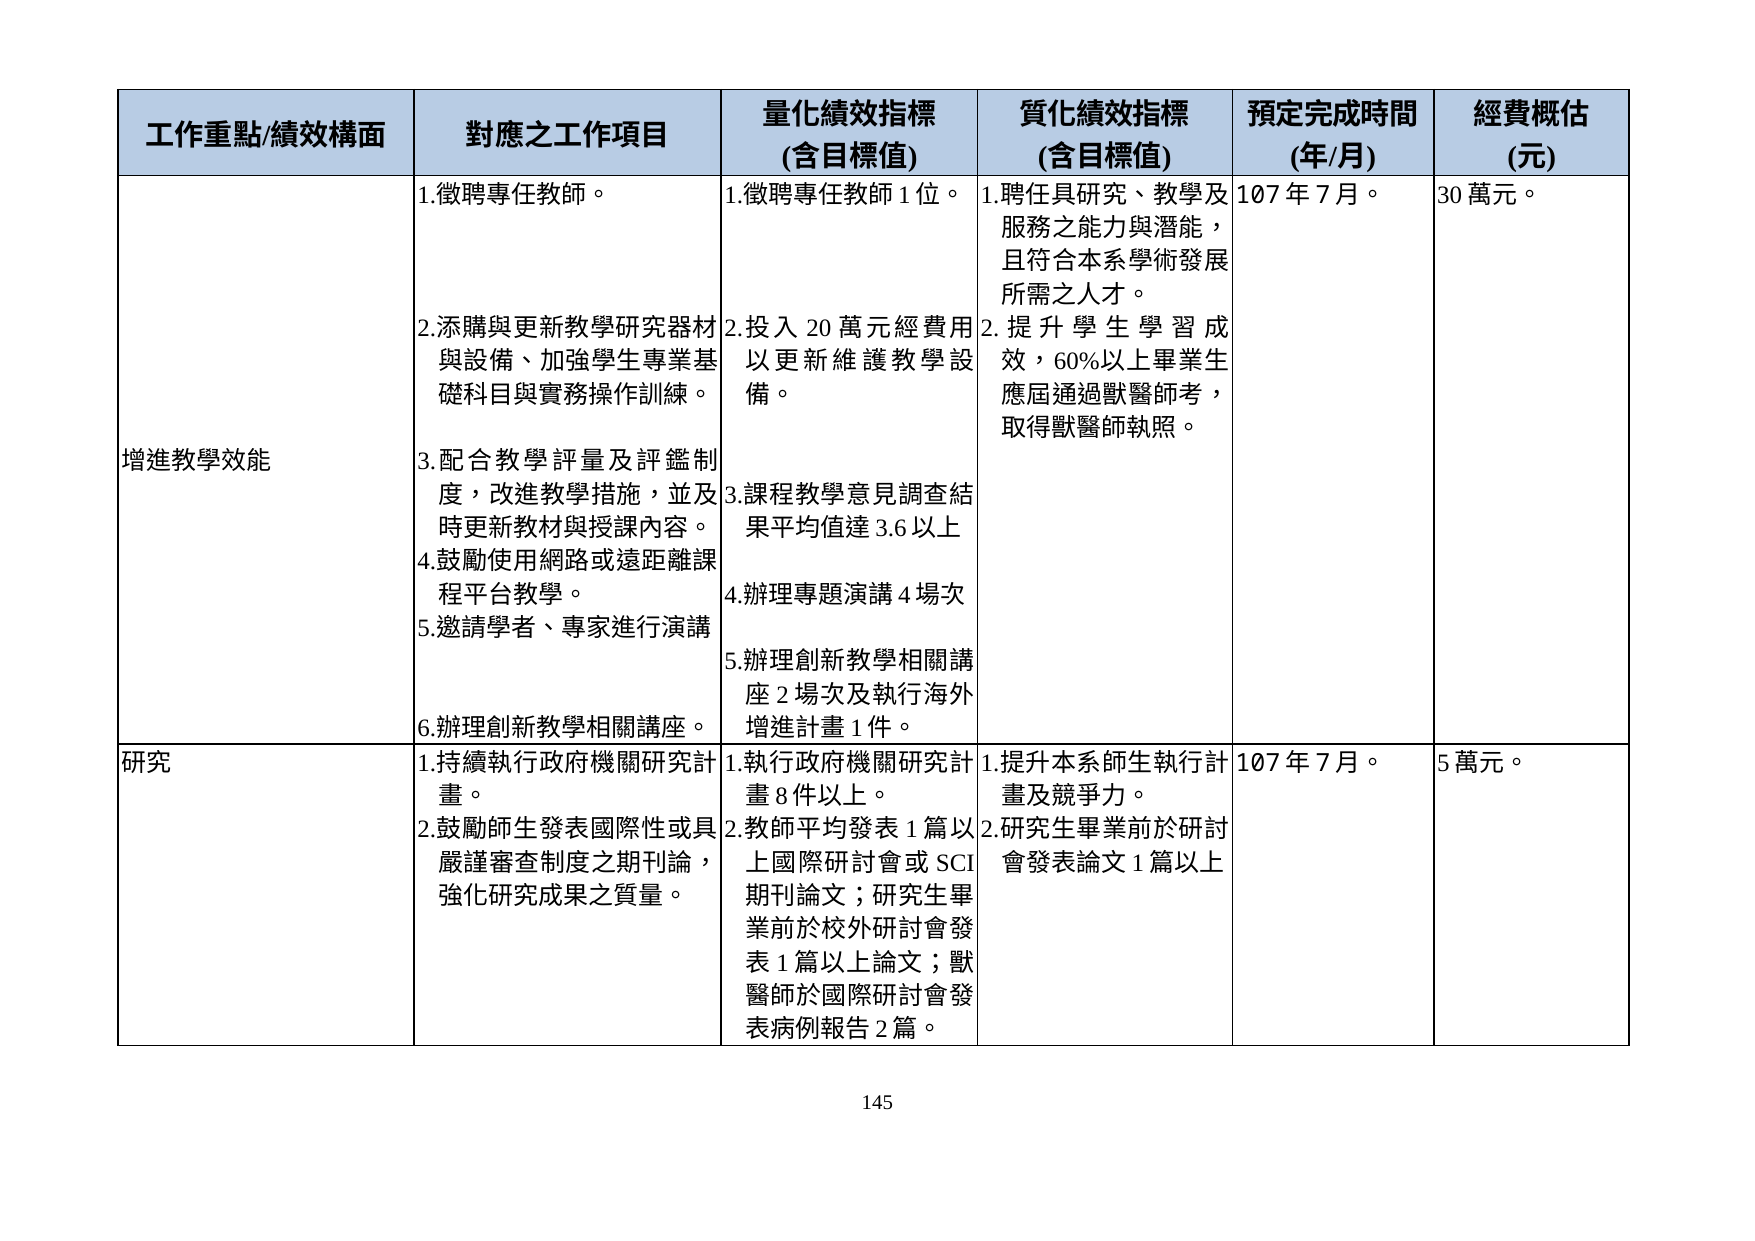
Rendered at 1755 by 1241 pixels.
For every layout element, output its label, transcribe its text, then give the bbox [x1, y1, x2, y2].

table_cell 107年7月。 [1233, 745, 1433, 1044]
table_cell 5萬元。 [1435, 745, 1628, 1044]
table_cell 研究 [119, 745, 413, 1044]
table_cell 1.聘任具研究、教學及服務之能力與潛能，且符合本系學術發展所需之人才。 2.提升學生學習成效，60%以上畢業生應屆通過獸醫師考，取得獸醫師執照。 [978, 176, 1232, 743]
table_header 預定完成時間 (年/月) [1233, 90, 1433, 175]
table_cell 1.徵聘專任教師1位。 2.投入20萬元經費用以更新維護教學設備。 3.課程教學意見調查結果平均值達3.6以上 4.辦理專題演講4場次 5.辦理創新教學相關講座2場次及執行海外增進計畫1件。 [722, 176, 977, 743]
table_header 對應之工作項目 [415, 90, 720, 175]
table_header 質化績效指標 (含目標值) [978, 90, 1232, 175]
table_cell 107年7月。 [1233, 176, 1433, 743]
table_header 經費概估 (元) [1435, 90, 1628, 175]
table_cell 30萬元。 [1435, 176, 1628, 743]
table_cell 1.徵聘專任教師。 2.添購與更新教學研究器材與設備、加強學生專業基礎科目與實務操作訓練。 3.配合教學評量及評鑑制度，改進教學措施，並及時更新教材與授課內容。 4.鼓勵使用網路或遠距離課程平台教學。 5.邀請學者、專家進行演講 6.辦理創新教學相關講座。 [415, 176, 720, 743]
table_cell 1.持續執行政府機關研究計畫。 2.鼓勵師生發表國際性或具嚴謹審查制度之期刊論，強化研究成果之質量。 [415, 745, 720, 1044]
table_header 量化績效指標 (含目標值) [722, 90, 977, 175]
table_cell 1.執行政府機關研究計畫8件以上。 2.教師平均發表1篇以上國際研討會或SCI期刊論文；研究生畢業前於校外研討會發表1篇以上論文；獸醫師於國際研討會發表病例報告2篇。 [722, 745, 977, 1044]
table_header 工作重點/績效構面 [119, 90, 413, 175]
table_cell 1.提升本系師生執行計畫及競爭力。 2.研究生畢業前於研討會發表論文1篇以上 [978, 745, 1232, 1044]
table_cell 增進教學效能 [119, 176, 413, 743]
